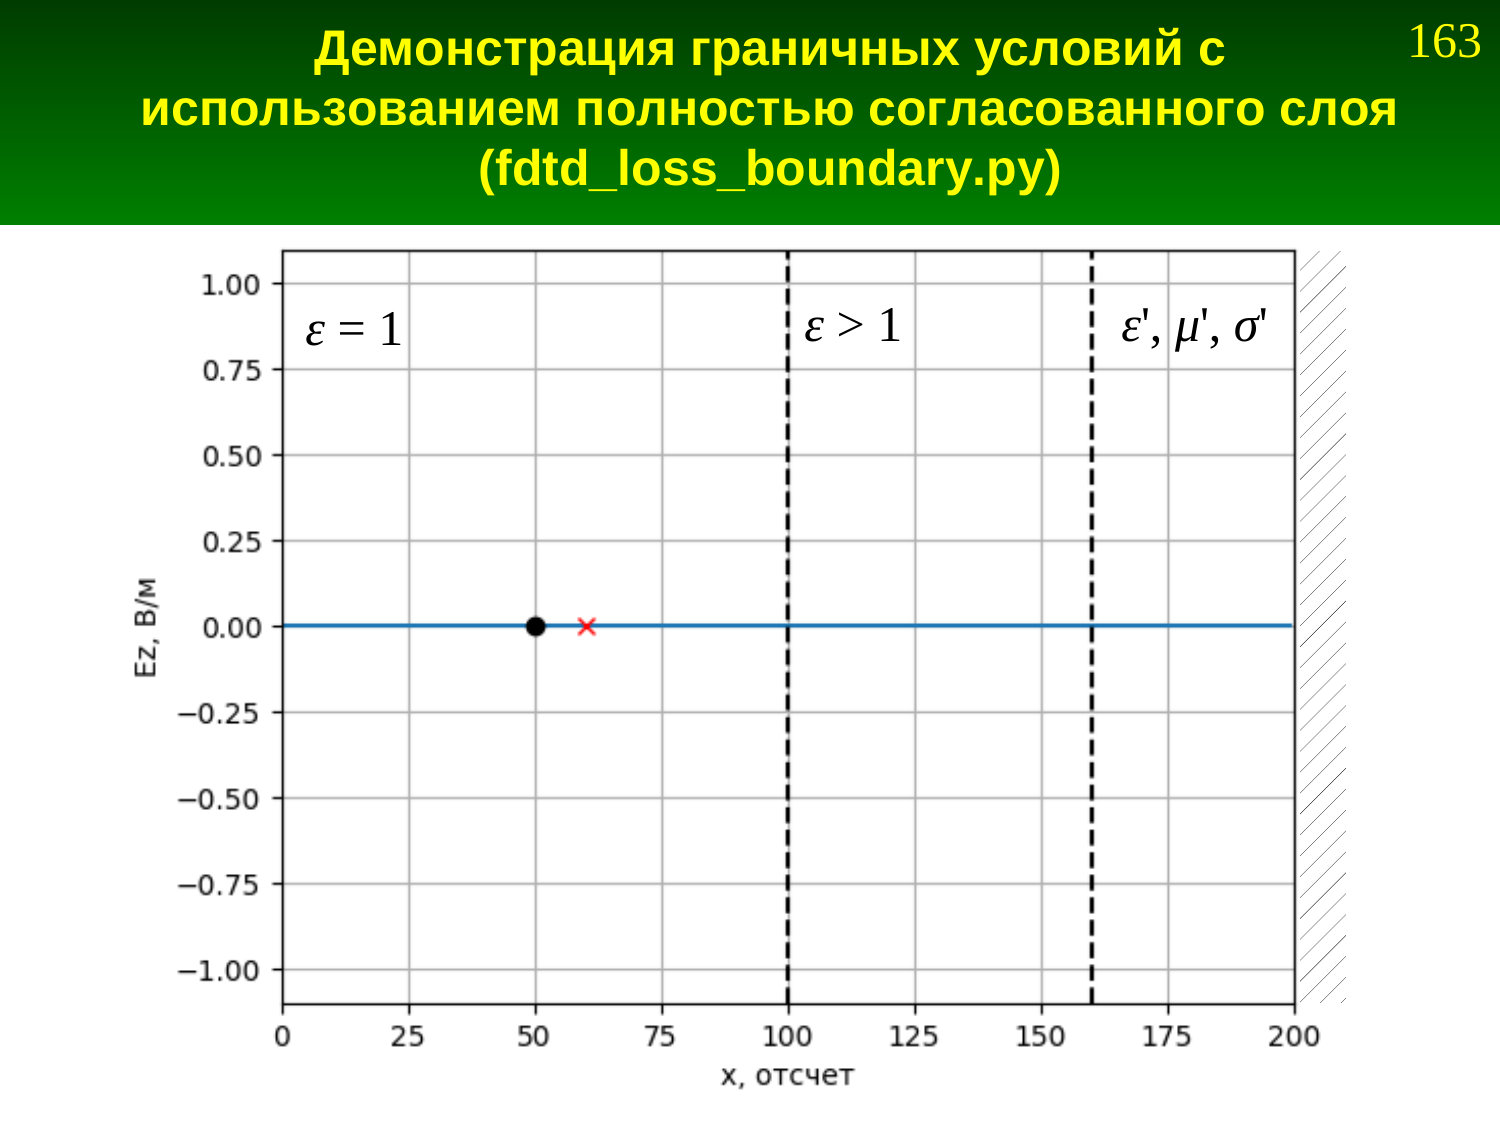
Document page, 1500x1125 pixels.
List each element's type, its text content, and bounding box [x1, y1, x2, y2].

text_box ε', μ', σ' [1106, 283, 1283, 359]
text_box [1299, 250, 1347, 1004]
text_box ε > 1 [789, 283, 919, 359]
picture [119, 234, 1334, 1112]
text_box ε = 1 [290, 287, 420, 363]
title Демонстрация граничных условий с использованием полностью согласованного слоя (fdtd_loss_boundary.py) [100, 7, 1441, 204]
